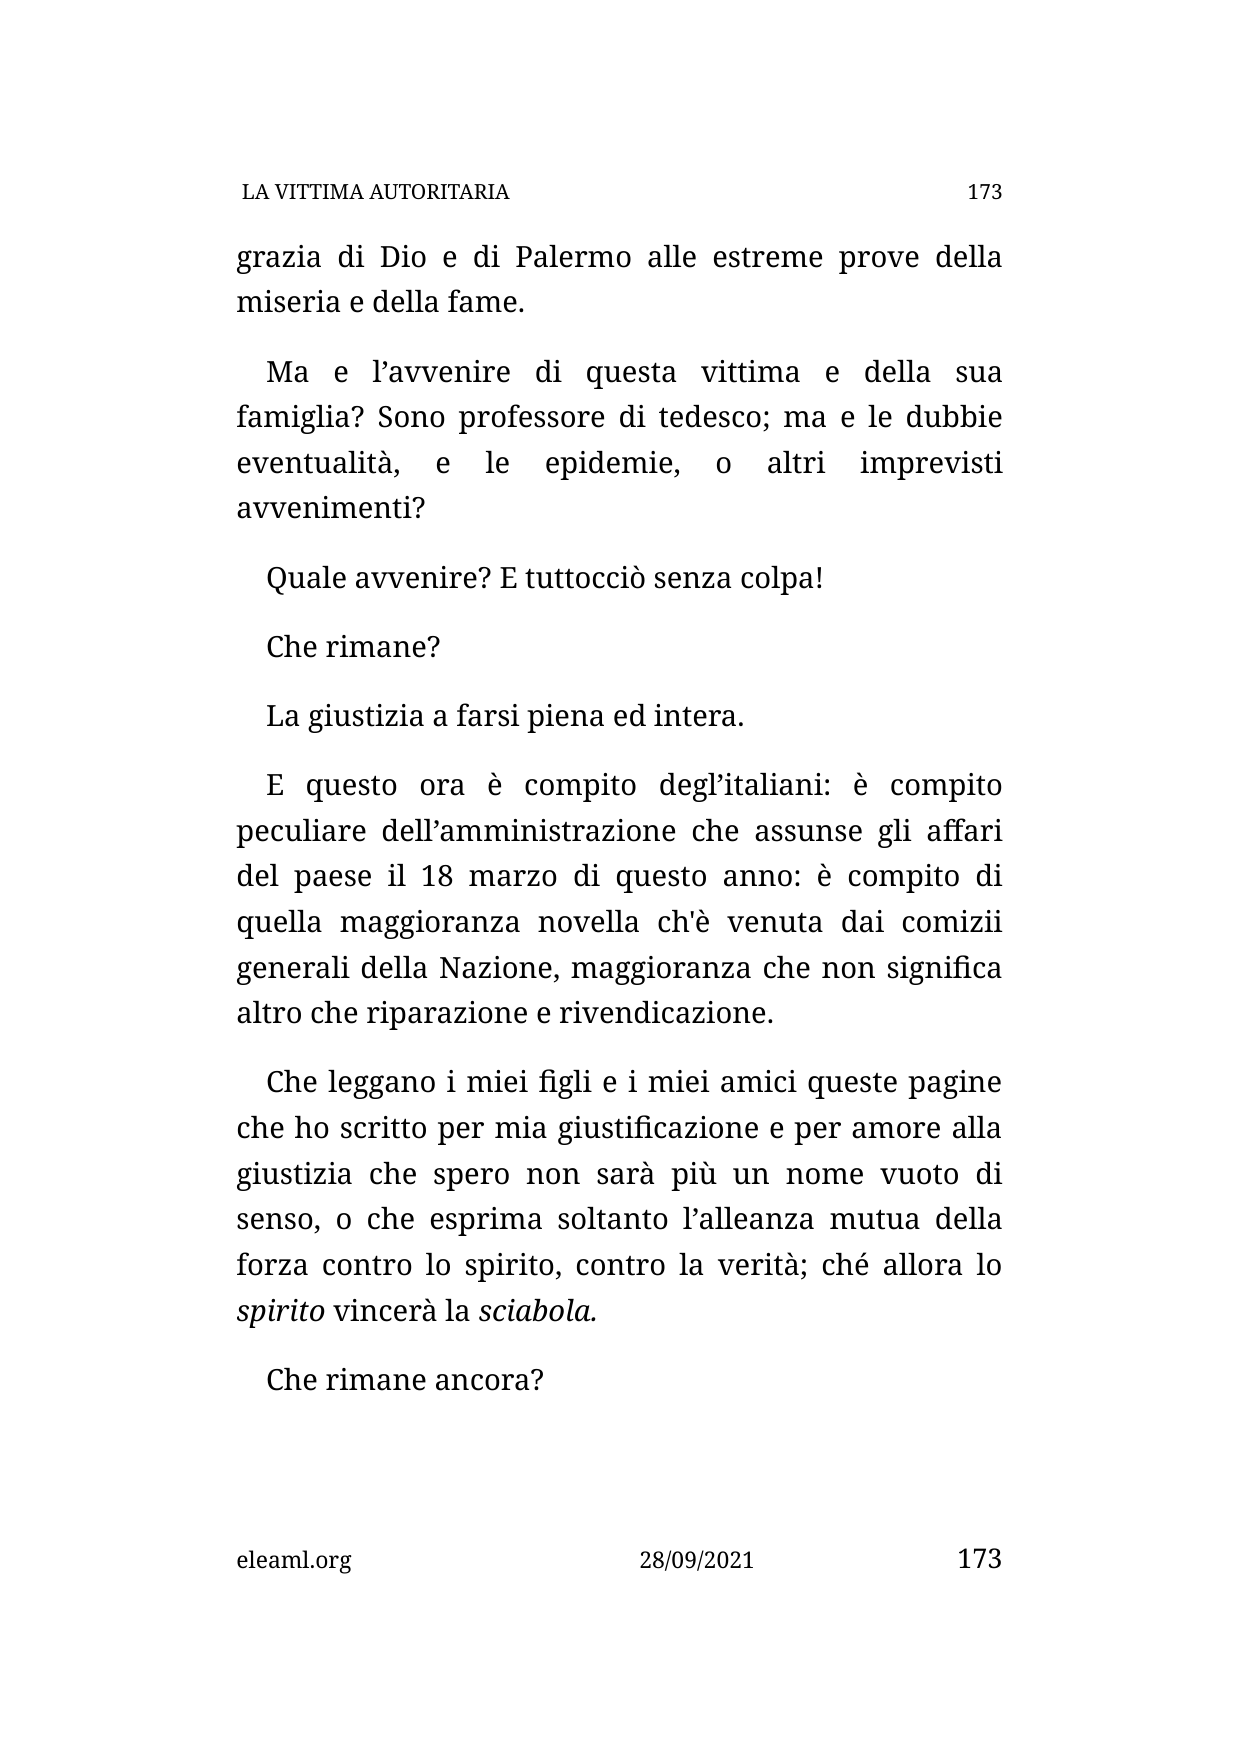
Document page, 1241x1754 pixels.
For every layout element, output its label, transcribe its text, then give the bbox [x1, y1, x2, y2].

text La giustizia a farsi piena ed intera. [236, 695, 1004, 735]
text E questo ora è compito degl’italiani: è compito peculiare dell’amministrazione che assunse gli affari del paese il 18 marzo di questo anno: è compito di quella maggioranza novella ch'è venuta dai comizii generali della Nazione, maggioranza che non significa altro che riparazione e rivendicazione. [236, 764, 1004, 1032]
text grazia di Dio e di Palermo alle estreme prove della miseria e della fame. [236, 236, 1004, 321]
text Che leggano i miei figli e i miei amici queste pagine che ho scritto per mia giustificazione e per amore alla giustizia che spero non sarà più un nome vuoto di senso, o che esprima soltanto l’alleanza mutua della forza contro lo spirito, contro la verità; ché allora lo spirito vincerà la sciabola. [236, 1062, 1004, 1329]
text Ma e l’avvenire di questa vittima e della sua famiglia? Sono professore di tedesco; ma e le dubbie eventualità, e le epidemie, o altri imprevisti avvenimenti? [236, 351, 1004, 527]
text Quale avvenire? E tuttocciò senza colpa! [236, 557, 1004, 597]
text Che rimane ancora? [236, 1359, 1004, 1399]
text Che rimane? [236, 626, 1004, 666]
